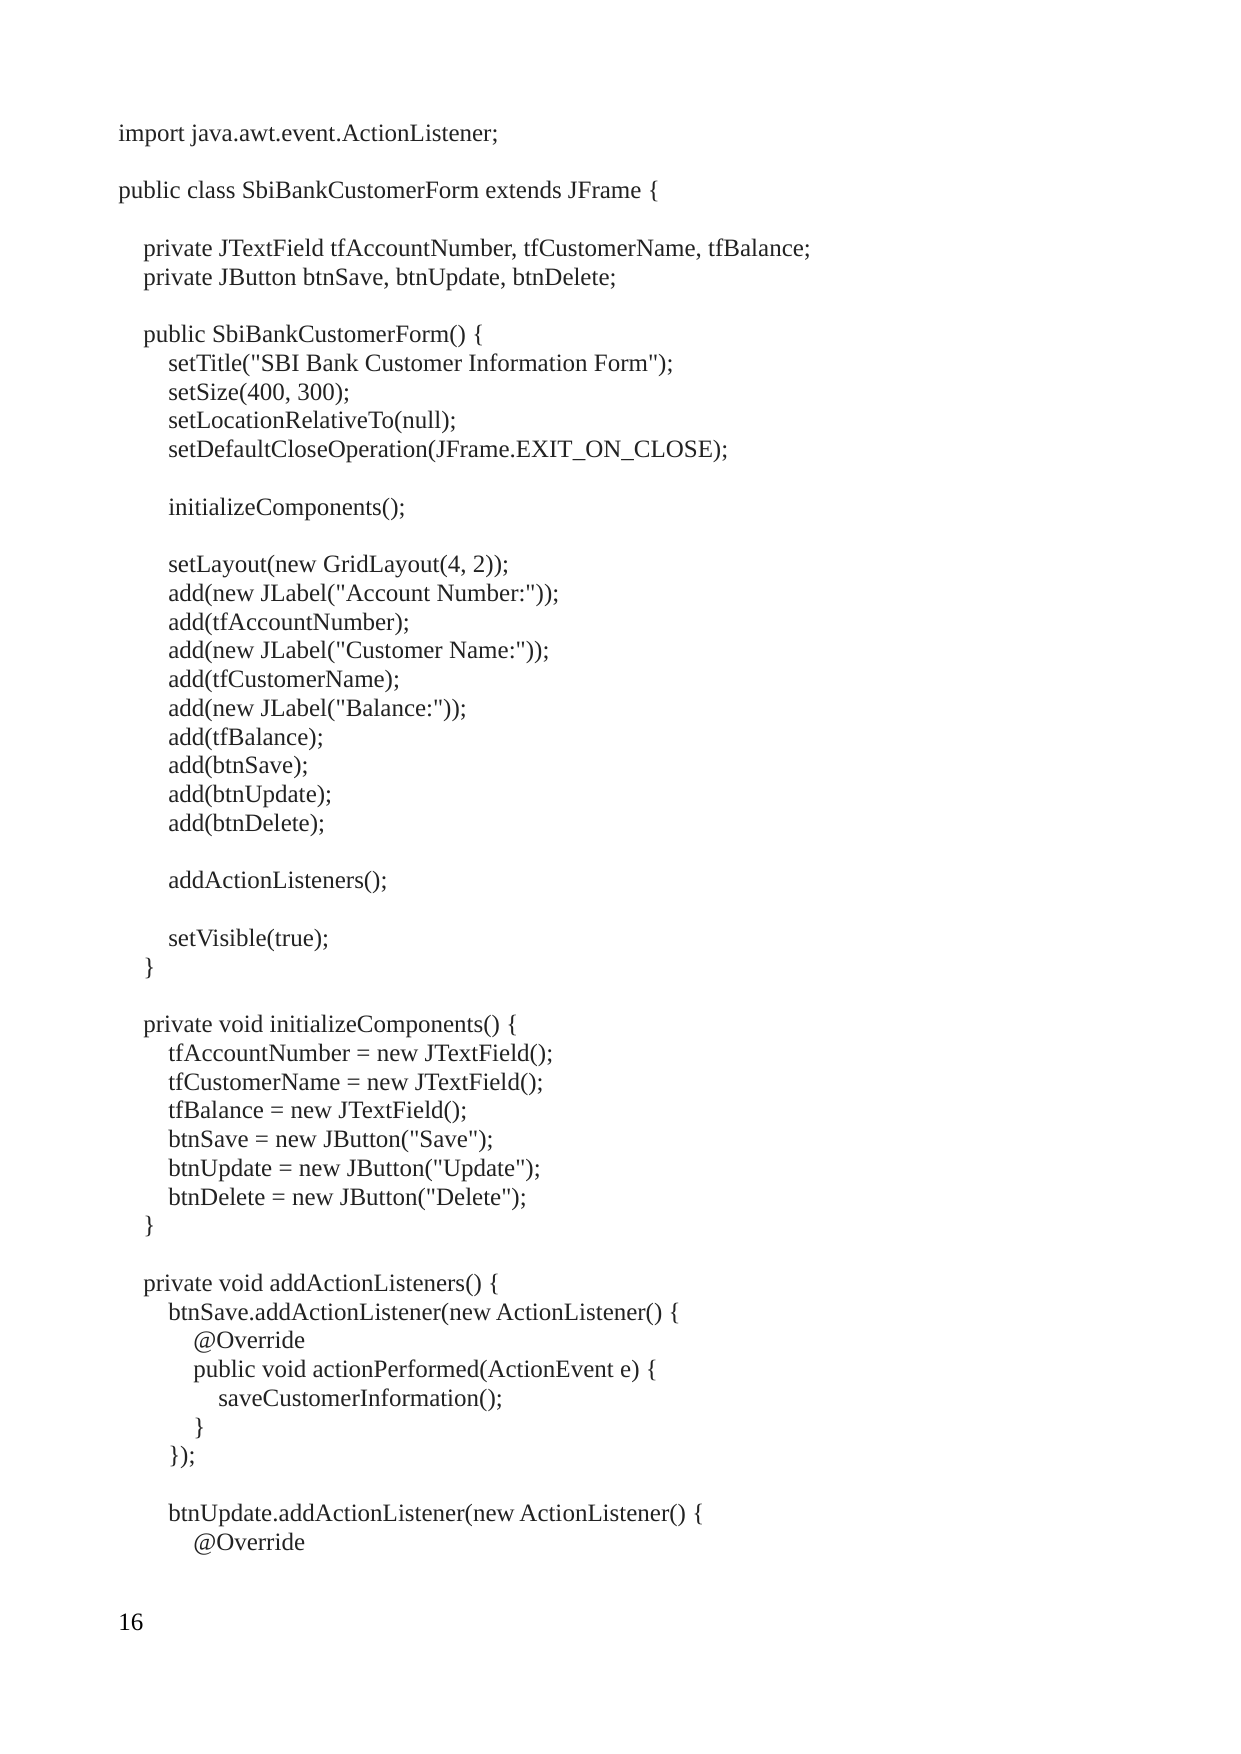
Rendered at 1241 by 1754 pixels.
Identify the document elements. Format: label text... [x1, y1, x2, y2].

text } [118, 1412, 1122, 1441]
text @Override [118, 1527, 1122, 1556]
text private void initializeComponents() { [118, 1009, 1122, 1038]
text add(tfAccountNumber); [118, 607, 1122, 636]
text @Override [118, 1326, 1122, 1354]
text tfAccountNumber = new JTextField(); [118, 1038, 1122, 1067]
text } [118, 952, 1122, 981]
text public SbiBankCustomerForm() { [118, 319, 1122, 348]
text public void actionPerformed(ActionEvent e) { [118, 1354, 1122, 1383]
text }); [118, 1441, 1122, 1469]
text setVisible(true); [118, 923, 1122, 952]
text add(btnSave); [118, 751, 1122, 779]
text } [118, 1211, 1122, 1239]
text setLocationRelativeTo(null); [118, 406, 1122, 434]
text setDefaultCloseOperation(JFrame.EXIT_ON_CLOSE); [118, 434, 1122, 463]
text btnSave = new JButton("Save"); [118, 1124, 1122, 1153]
text addActionListeners(); [118, 866, 1122, 894]
text private JTextField tfAccountNumber, tfCustomerName, tfBalance; [118, 233, 1122, 262]
text private JButton btnSave, btnUpdate, btnDelete; [118, 262, 1122, 291]
text btnUpdate.addActionListener(new ActionListener() { [118, 1498, 1122, 1527]
text add(btnDelete); [118, 808, 1122, 837]
text import java.awt.event.ActionListener; [118, 118, 1122, 147]
text setTitle("SBI Bank Customer Information Form"); [118, 348, 1122, 377]
text public class SbiBankCustomerForm extends JFrame { [118, 176, 1122, 204]
text tfCustomerName = new JTextField(); [118, 1067, 1122, 1096]
text btnUpdate = new JButton("Update"); [118, 1153, 1122, 1182]
text add(new JLabel("Balance:")); [118, 693, 1122, 722]
text add(tfCustomerName); [118, 664, 1122, 693]
text private void addActionListeners() { [118, 1268, 1122, 1297]
text setLayout(new GridLayout(4, 2)); [118, 549, 1122, 578]
text tfBalance = new JTextField(); [118, 1096, 1122, 1124]
text btnDelete = new JButton("Delete"); [118, 1182, 1122, 1211]
text add(new JLabel("Customer Name:")); [118, 636, 1122, 664]
text setSize(400, 300); [118, 377, 1122, 406]
text add(new JLabel("Account Number:")); [118, 578, 1122, 607]
text add(tfBalance); [118, 722, 1122, 751]
text saveCustomerInformation(); [118, 1383, 1122, 1412]
text initializeComponents(); [118, 492, 1122, 521]
text btnSave.addActionListener(new ActionListener() { [118, 1297, 1122, 1326]
text add(btnUpdate); [118, 779, 1122, 808]
